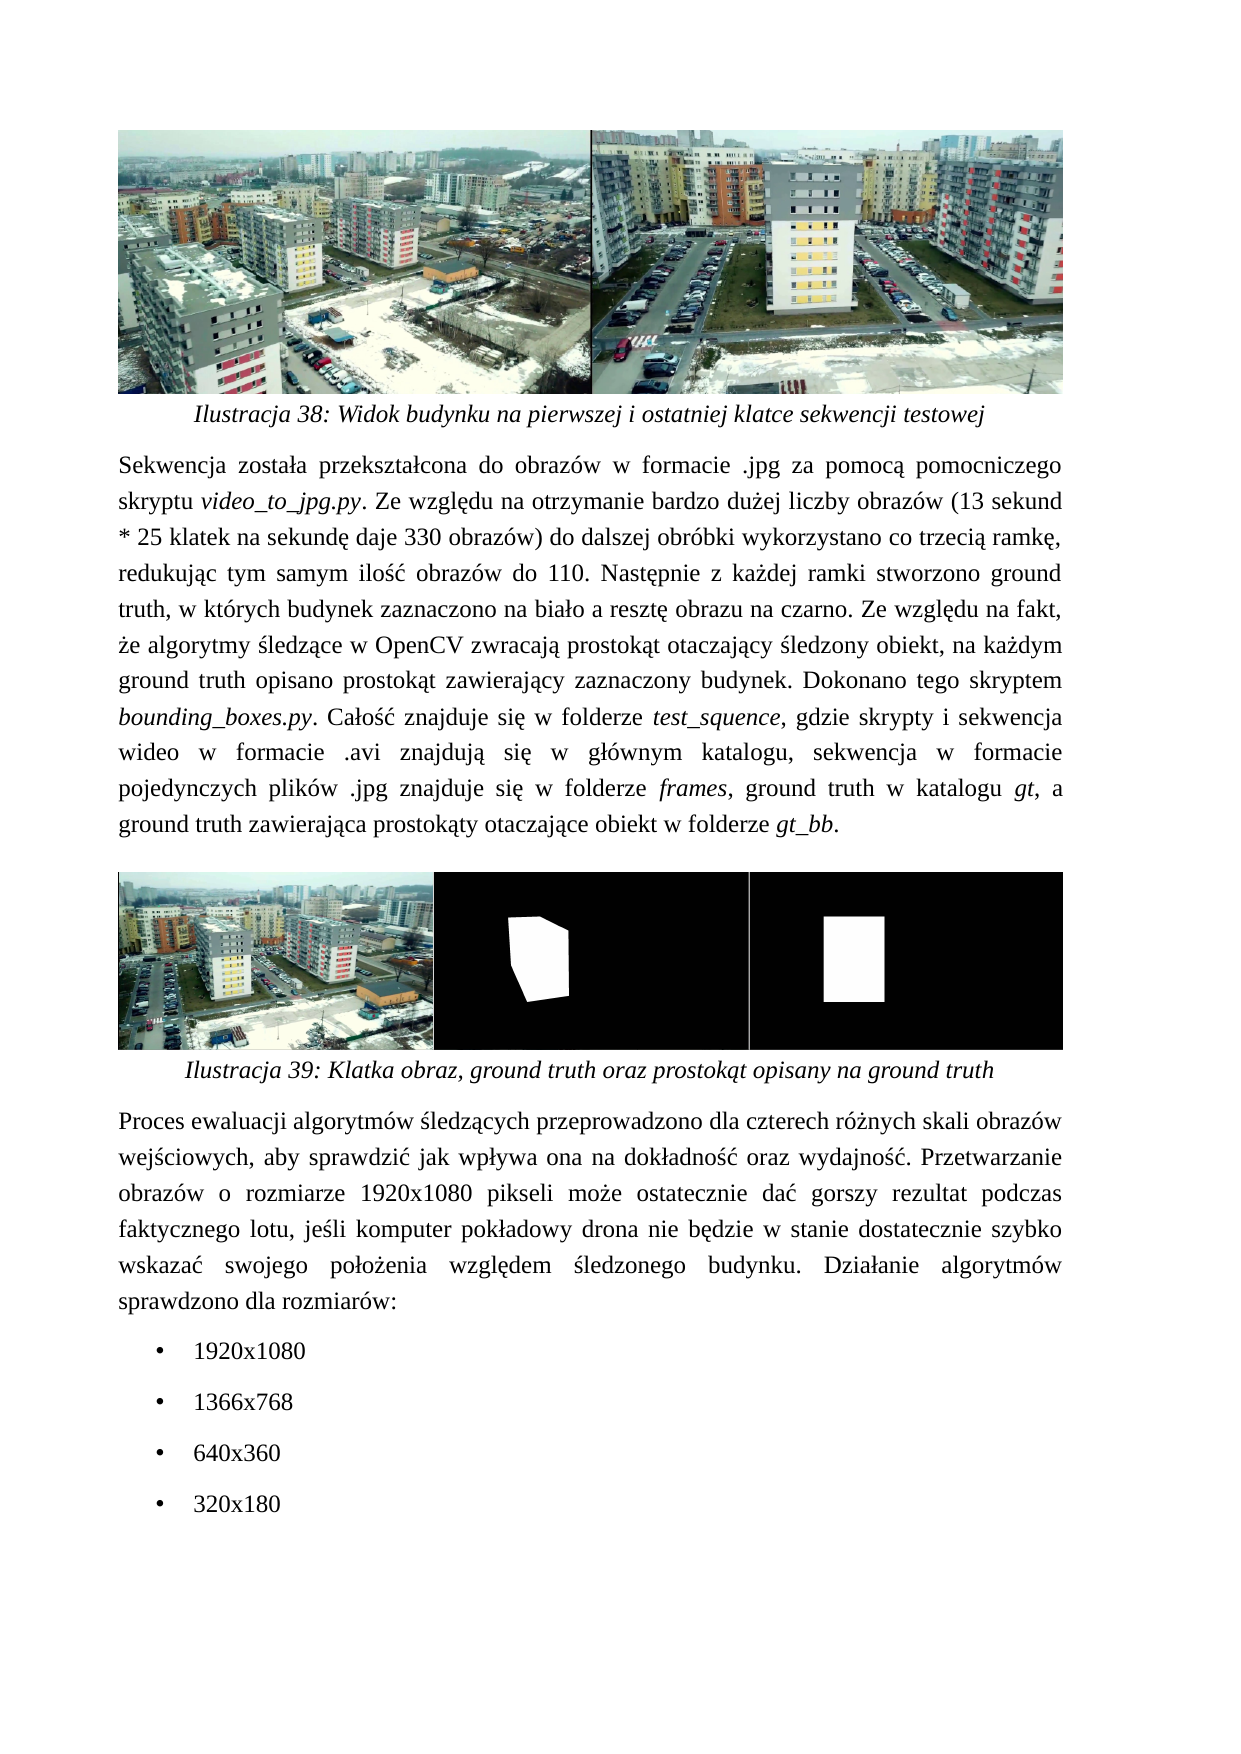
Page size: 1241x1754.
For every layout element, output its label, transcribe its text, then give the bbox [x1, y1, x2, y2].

list 320x180 [156, 1489, 1063, 1517]
picture [118, 872, 1063, 1050]
text Proces ewaluacji algorytmów śledzących przeprowadzono dla czterech różnych skali obrazów wejściowych, aby sprawdzić jak wpływa ona na dokładność oraz wydajność. Przetwarzanie obrazów o rozmiarze 1920x1080 pikseli może ostatecznie dać gorszy rezultat podczas faktycznego lotu, jeśli komputer pokładowy drona nie będzie w stanie dostatecznie szybko wskazać swojego położenia względem śledzonego budynku. Działanie algorytmów sprawdzono dla rozmiarów: [118, 1106, 1063, 1314]
list 1920x1080 [156, 1336, 1063, 1365]
text Sekwencja została przekształcona do obrazów w formacie .jpg za pomocą pomocniczego skryptu video_to_jpg.py. Ze względu na otrzymanie bardzo dużej liczby obrazów (13 sekund * 25 klatek na sekundę daje 330 obrazów) do dalszej obróbki wykorzystano co trzecią ramkę, redukując tym samym ilość obrazów do 110. Następnie z każdej ramki stworzono ground truth, w których budynek zaznaczono na biało a resztę obrazu na czarno. Ze względu na fakt, że algorytmy śledzące w OpenCV zwracają prostokąt otaczający śledzony obiekt, na każdym ground truth opisano prostokąt zawierający zaznaczony budynek. Dokonano tego skryptem bounding_boxes.py. Całość znajduje się w folderze test_squence, gdzie skrypty i sekwencja wideo w formacie .avi znajdują się w głównym katalogu, sekwencja w formacie pojedynczych plików .jpg znajduje się w folderze frames, ground truth w katalogu gt, a ground truth zawierająca prostokąty otaczające obiekt w folderze gt_bb. [118, 450, 1063, 838]
list 640x360 [156, 1438, 1063, 1467]
text Ilustracja 39: Klatka obraz, ground truth oraz prostokąt opisany na ground truth [118, 1050, 1063, 1084]
list 1366x768 [156, 1387, 1063, 1416]
text Ilustracja 38: Widok budynku na pierwszej i ostatniej klatce sekwencji testowej [118, 394, 1063, 428]
picture [118, 130, 1063, 394]
